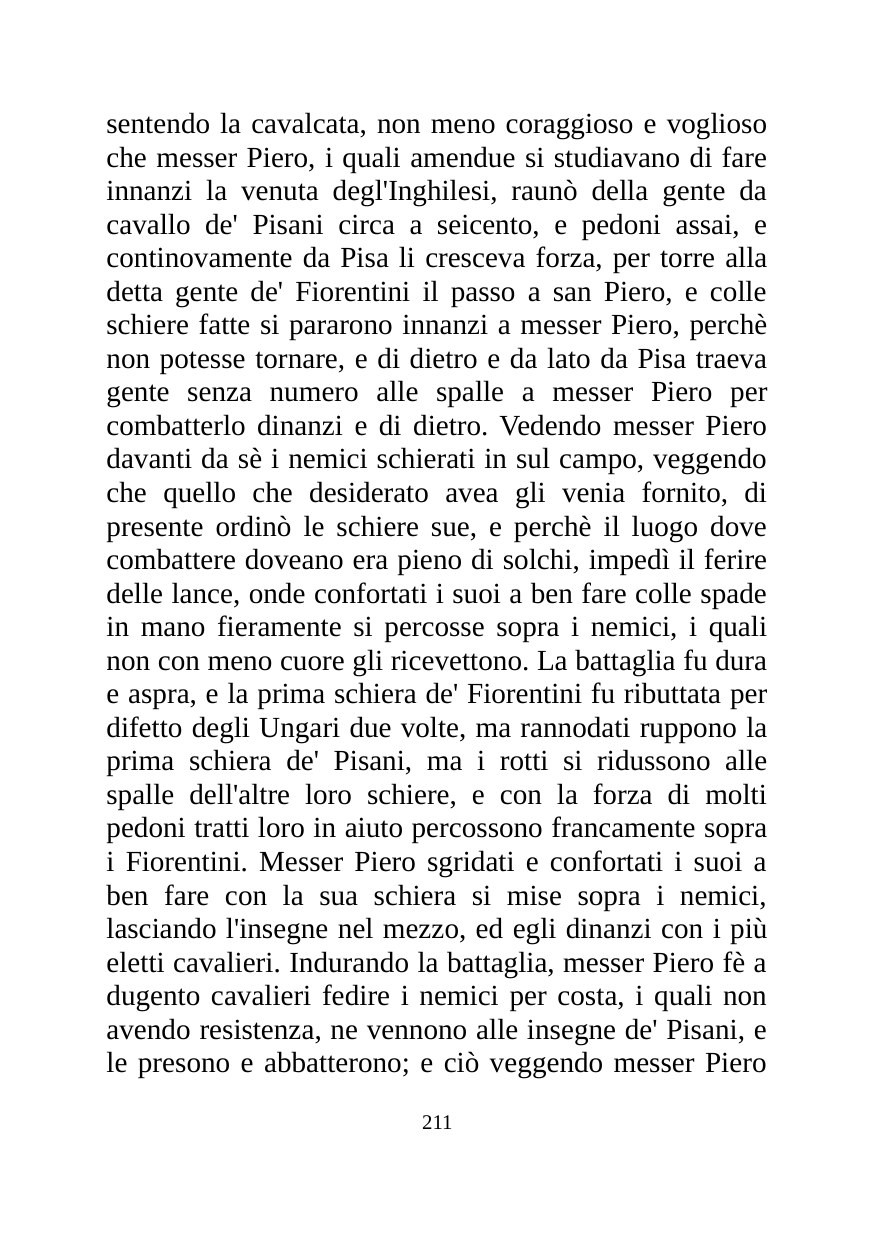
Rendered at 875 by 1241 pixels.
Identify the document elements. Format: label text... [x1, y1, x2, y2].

text sentendo la cavalcata, non meno coraggioso e voglioso che messer Piero, i quali amendue si studiavano di fare innanzi la venuta degl'Inghilesi, raunò della gente da cavallo de' Pisani circa a seicento, e pedoni assai, e continovamente da Pisa li cresceva forza, per torre alla detta gente de' Fiorentini il passo a san Piero, e colle schiere fatte si pararono innanzi a messer Piero, perchè non potesse tornare, e di dietro e da lato da Pisa traeva gente senza numero alle spalle a messer Piero per combatterlo dinanzi e di dietro. Vedendo messer Piero davanti da sè i nemici schierati in sul campo, veggendo che quello che desiderato avea gli venia fornito, di presente ordinò le schiere sue, e perchè il luogo dove combattere doveano era pieno di solchi, impedì il ferire delle lance, onde confortati i suoi a ben fare colle spade in mano fieramente si percosse sopra i nemici, i quali non con meno cuore gli ricevettono. La battaglia fu dura e aspra, e la prima schiera de' Fiorentini fu ributtata per difetto degli Ungari due volte, ma rannodati ruppono la prima schiera de' Pisani, ma i rotti si ridussono alle spalle dell'altre loro schiere, e con la forza di molti pedoni tratti loro in aiuto percossono francamente sopra i Fiorentini. Messer Piero sgridati e confortati i suoi a ben fare con la sua schiera si mise sopra i nemici, lasciando l'insegne nel mezzo, ed egli dinanzi con i più eletti cavalieri. Indurando la battaglia, messer Piero fè a dugento cavalieri fedire i nemici per costa, i quali non avendo resistenza, ne vennono alle insegne de' Pisani, e le presono e abbatterono; e ciò veggendo messer Piero [106, 106, 768, 1079]
